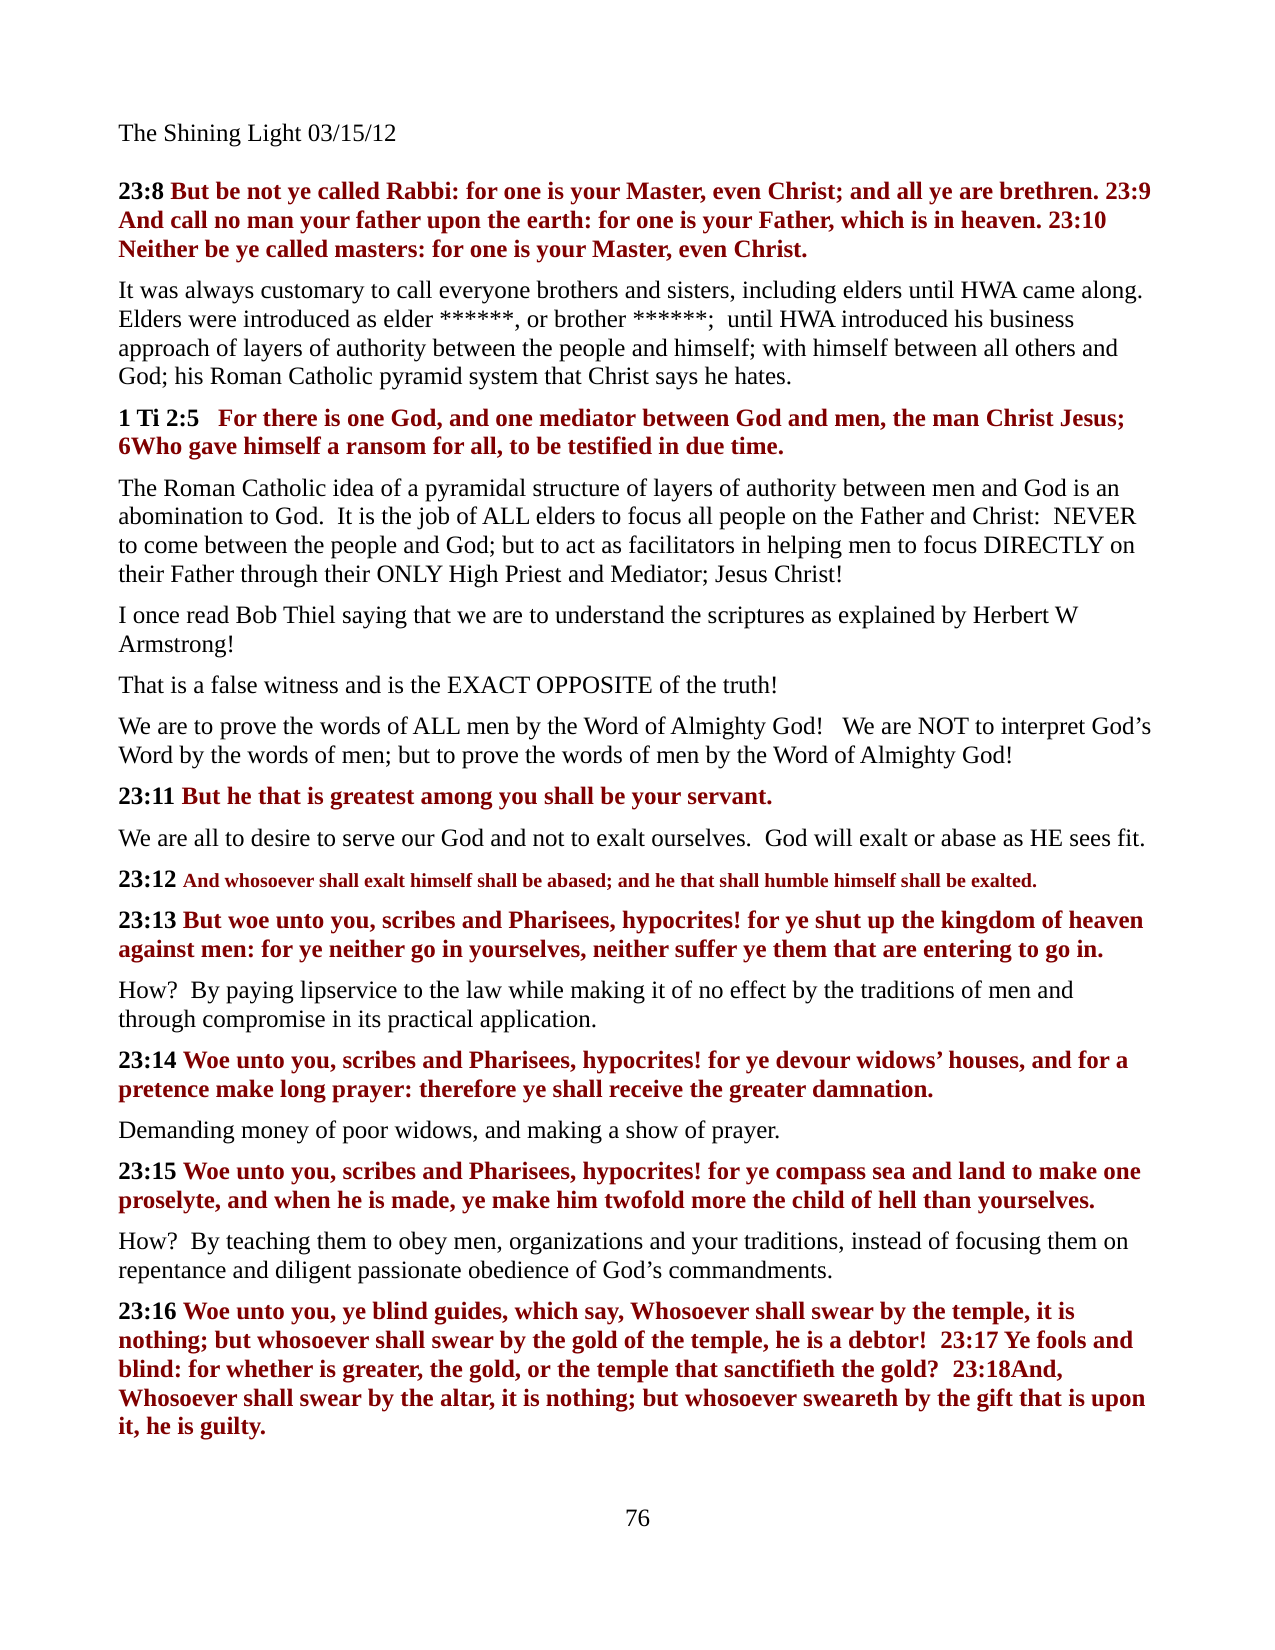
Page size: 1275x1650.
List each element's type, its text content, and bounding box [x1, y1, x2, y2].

text 23:8 But be not ye called Rabbi: for one is your Master, even Christ; and all ye are brethren. 23:9 And call no man your father upon the earth: for one is your Father, which is in heaven. 23:10 Neither be ye called masters: for one is your Master, even Christ. [118, 176, 1157, 263]
text It was always customary to call everyone brothers and sisters, including elders until HWA came along. Elders were introduced as elder ******, or brother ******; until HWA introduced his business approach of layers of authority between the people and himself; with himself between all others and God; his Roman Catholic pyramid system that Christ says he hates. [118, 275, 1157, 390]
text We are to prove the words of ALL men by the Word of Almighty God! We are NOT to interpret God’s Word by the words of men; but to prove the words of men by the Word of Almighty God! [118, 711, 1157, 769]
text How? By teaching them to obey men, organizations and your traditions, instead of focusing them on repentance and diligent passionate obedience of God’s commandments. [118, 1226, 1157, 1284]
text The Roman Catholic idea of a pyramidal structure of layers of authority between men and God is an abomination to God. It is the job of ALL elders to focus all people on the Father and Christ: NEVER to come between the people and God; but to act as facilitators in helping men to focus DIRECTLY on their Father through their ONLY High Priest and Mediator; Jesus Christ! [118, 473, 1157, 588]
text 23:16 Woe unto you, ye blind guides, which say, Whosoever shall swear by the temple, it is nothing; but whosoever shall swear by the gold of the temple, he is a debtor! 23:17 Ye fools and blind: for whether is greater, the gold, or the temple that sanctifieth the gold? 23:18And, Whosoever shall swear by the altar, it is nothing; but whosoever sweareth by the gift that is upon it, he is guilty. [118, 1296, 1157, 1440]
text I once read Bob Thiel saying that we are to understand the scriptures as explained by Herbert W Armstrong! [118, 600, 1157, 658]
text 1 Ti 2:5 For there is one God, and one mediator between God and men, the man Christ Jesus; 6Who gave himself a ransom for all, to be testified in due time. [118, 403, 1157, 460]
text 23:15 Woe unto you, scribes and Pharisees, hypocrites! for ye compass sea and land to make one proselyte, and when he is made, ye make him twofold more the child of hell than yourselves. [118, 1156, 1157, 1214]
text We are all to desire to serve our God and not to exalt ourselves. God will exalt or abase as HE sees fit. [118, 823, 1157, 851]
text How? By paying lipservice to the law while making it of no effect by the traditions of men and through compromise in its practical application. [118, 975, 1157, 1033]
text Demanding money of poor widows, and making a show of prayer. [118, 1115, 1157, 1144]
text 23:13 But woe unto you, scribes and Pharisees, hypocrites! for ye shut up the kingdom of heaven against men: for ye neither go in yourselves, neither suffer ye them that are entering to go in. [118, 905, 1157, 963]
text 23:12 And whosoever shall exalt himself shall be abased; and he that shall humble himself shall be exalted. [118, 864, 1157, 893]
text 23:14 Woe unto you, scribes and Pharisees, hypocrites! for ye devour widows’ houses, and for a pretence make long prayer: therefore ye shall receive the greater damnation. [118, 1045, 1157, 1103]
text That is a false witness and is the EXACT OPPOSITE of the truth! [118, 670, 1157, 699]
text 23:11 But he that is greatest among you shall be your servant. [118, 781, 1157, 810]
